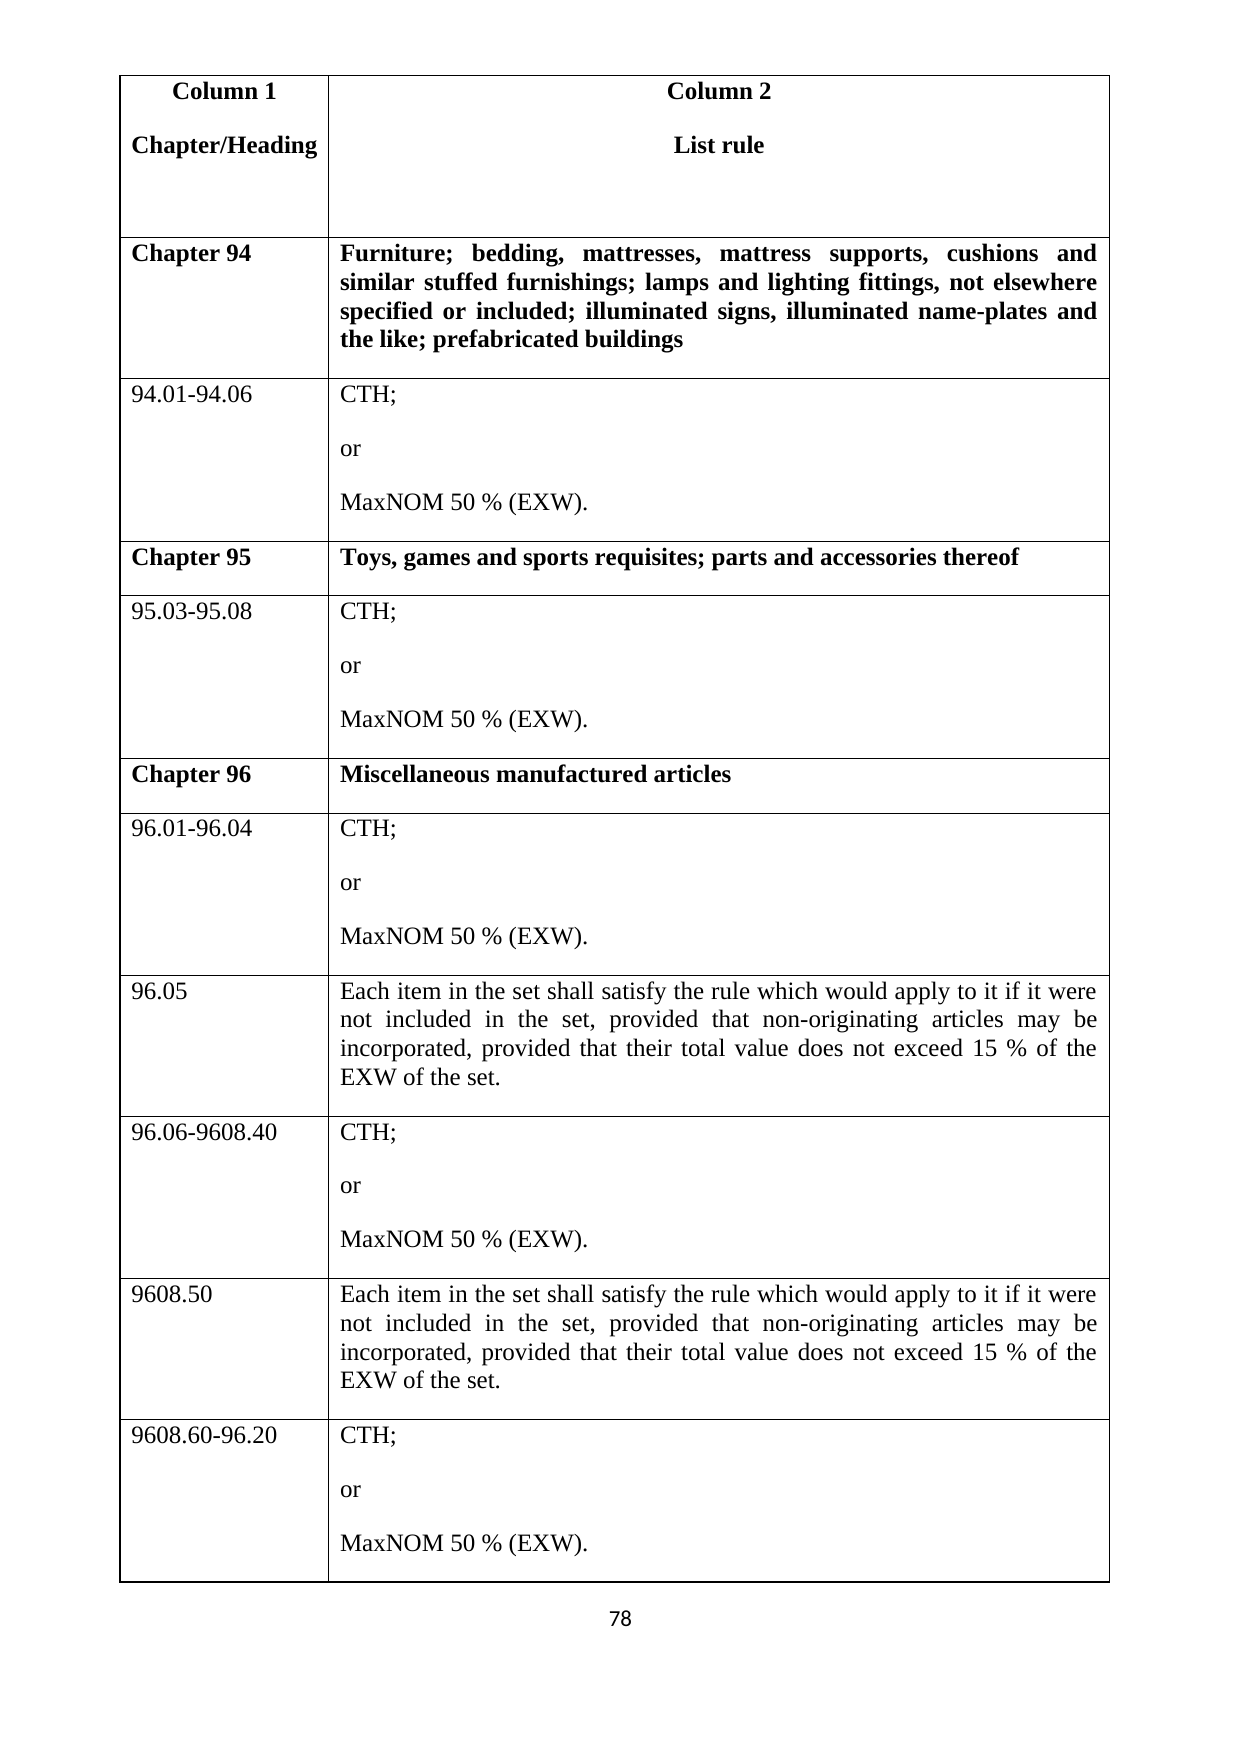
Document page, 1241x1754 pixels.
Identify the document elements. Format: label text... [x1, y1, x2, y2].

table_cell CTH; or MaxNOM 50 % (EXW). [329, 379, 1109, 541]
table_cell Chapter 94 [121, 238, 328, 378]
table_cell CTH; or MaxNOM 50 % (EXW). [329, 1117, 1109, 1278]
table_cell Furniture; bedding, mattresses, mattress supports, cushions and similar stuffed furnishings; lamps and lighting fittings, not elsewhere specified or included; illuminated signs, illuminated name-plates and the like; prefabricated buildings [329, 238, 1109, 378]
table_cell CTH; or MaxNOM 50 % (EXW). [329, 596, 1109, 758]
table_cell Each item in the set shall satisfy the rule which would apply to it if it were not included in the set, provided that non-originating articles may be incorporated, provided that their total value does not exceed 15 % of the EXW of the set. [329, 976, 1109, 1116]
table_cell Each item in the set shall satisfy the rule which would apply to it if it were not included in the set, provided that non-originating articles may be incorporated, provided that their total value does not exceed 15 % of the EXW of the set. [329, 1279, 1109, 1419]
table_cell 9608.60-96.20 [121, 1420, 328, 1581]
table_header Column 1 Chapter/Heading [121, 76, 328, 237]
table_cell CTH; or MaxNOM 50 % (EXW). [329, 814, 1109, 975]
table_cell 96.06-9608.40 [121, 1117, 328, 1278]
table_cell Toys, games and sports requisites; parts and accessories thereof [329, 542, 1109, 595]
table_cell Chapter 96 [121, 759, 328, 812]
table_cell 95.03-95.08 [121, 596, 328, 758]
table_cell 9608.50 [121, 1279, 328, 1419]
table_cell 96.05 [121, 976, 328, 1116]
table_cell CTH; or MaxNOM 50 % (EXW). [329, 1420, 1109, 1581]
table_cell 96.01-96.04 [121, 814, 328, 975]
table_cell 94.01-94.06 [121, 379, 328, 541]
table_cell Miscellaneous manufactured articles [329, 759, 1109, 812]
table_cell Chapter 95 [121, 542, 328, 595]
table_header Column 2 List rule [329, 76, 1109, 237]
